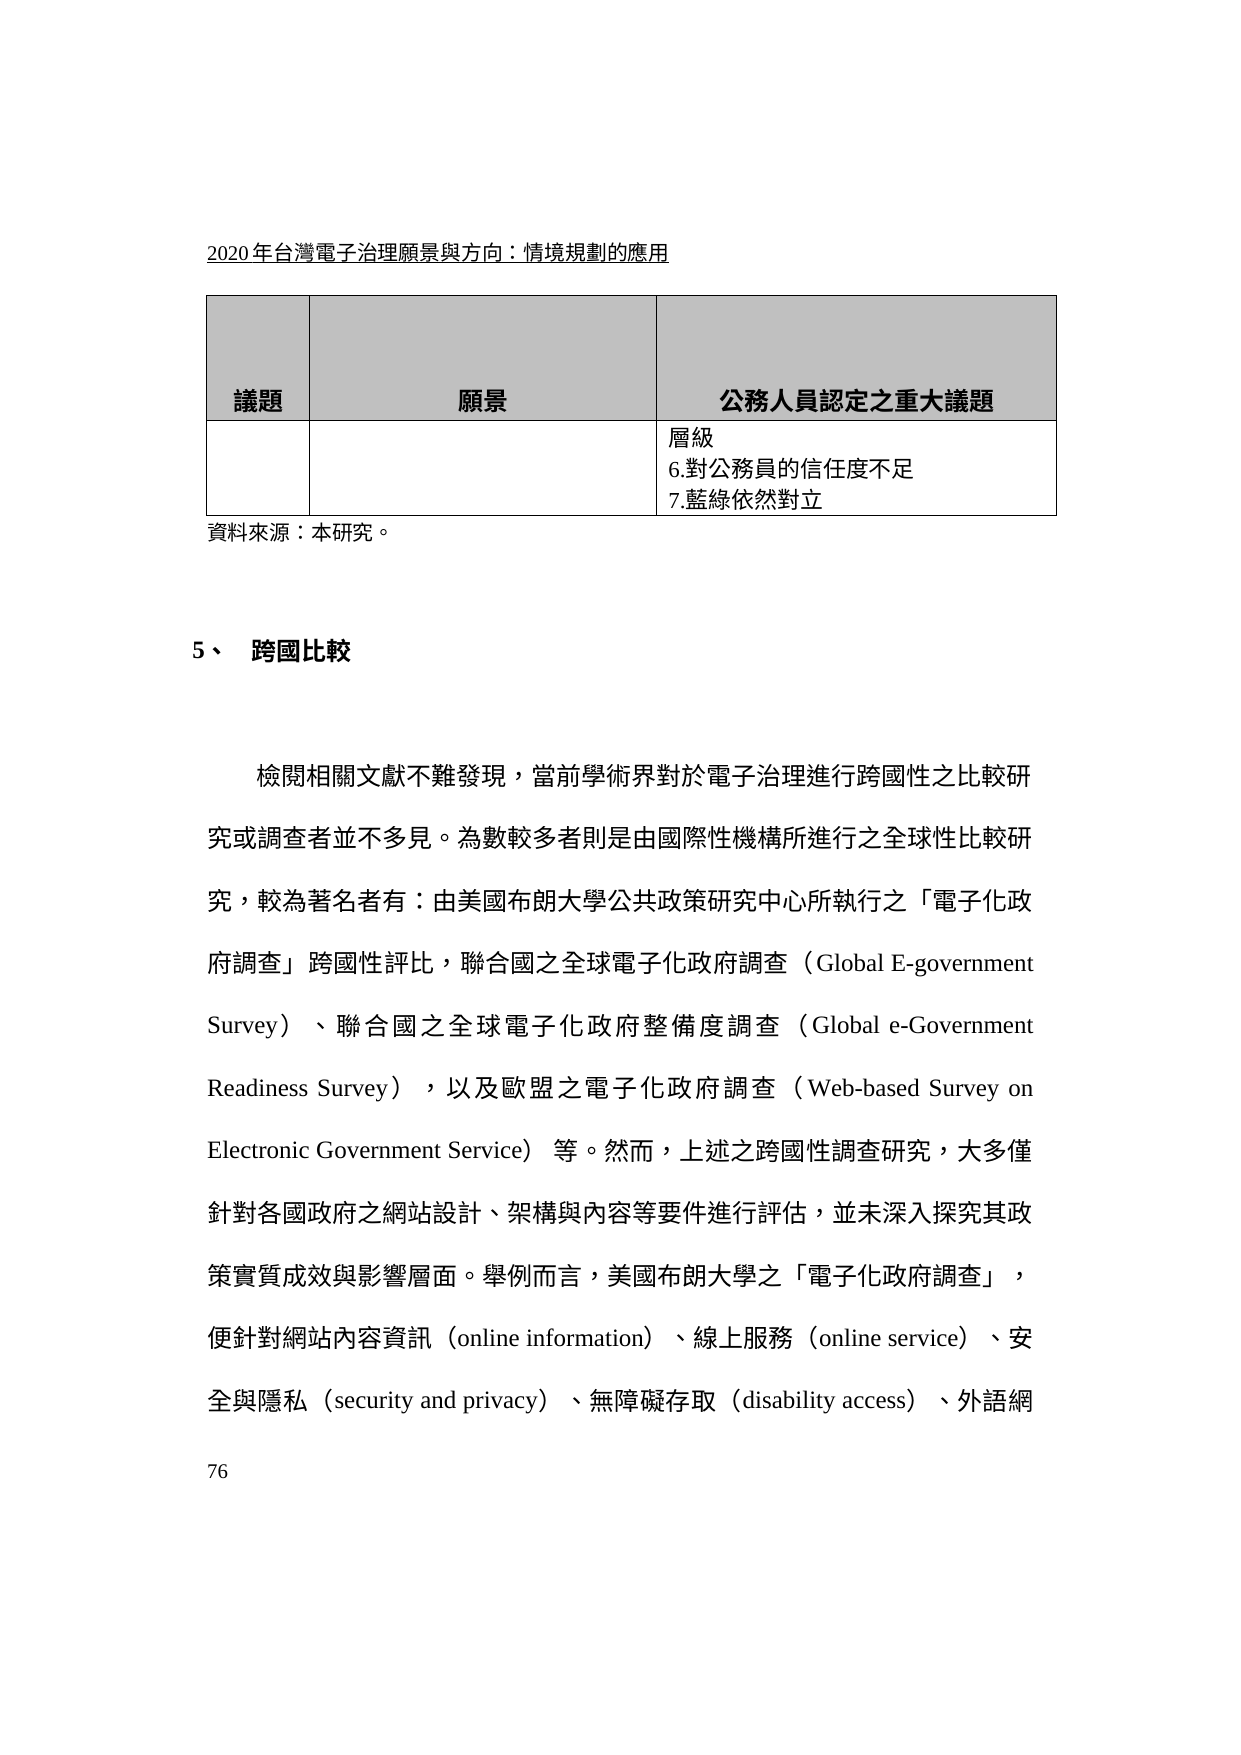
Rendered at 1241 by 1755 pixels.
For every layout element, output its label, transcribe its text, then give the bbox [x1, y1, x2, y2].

table_cell 層級 6.對公務員的信任度不足 7.藍綠依然對立 [657, 421, 1056, 515]
list 跨國比較 [207, 608, 1033, 670]
table_header 願景 [310, 296, 656, 420]
text 檢閱相關文獻不難發現，當前學術界對於電子治理進行跨國性之比較研究或調查者並不多見。為數較多者則是由國際性機構所進行之全球性比較研究，較為著名者有：由美國布朗大學公共政策研究中心所執行之「電子化政府調查」跨國性評比，聯合國之全球電子化政府調查（Global E-government Survey）、聯合國之全球電子化政府整備度調查（Global e-Government Readiness Survey），以及歐盟之電子化政府調查（Web-based Survey on Electronic Government Service） 等。然而，上述之跨國性調查研究，大多僅針對各國政府之網站設計、架構與內容等要件進行評估，並未深入探究其政策實質成效與影響層面。舉例而言，美國布朗大學之「電子化政府調查」，便針對網站內容資訊（online information）、線上服務（online service）、安全與隱私（security and privacy）、無障礙存取（disability access）、外語網 [207, 733, 1033, 1420]
table_header 議題 [207, 296, 309, 420]
text 資料來源：本研究。 [207, 516, 1033, 546]
table_cell [310, 421, 656, 515]
table_cell [207, 421, 309, 515]
table_header 公務人員認定之重大議題 [657, 296, 1056, 420]
